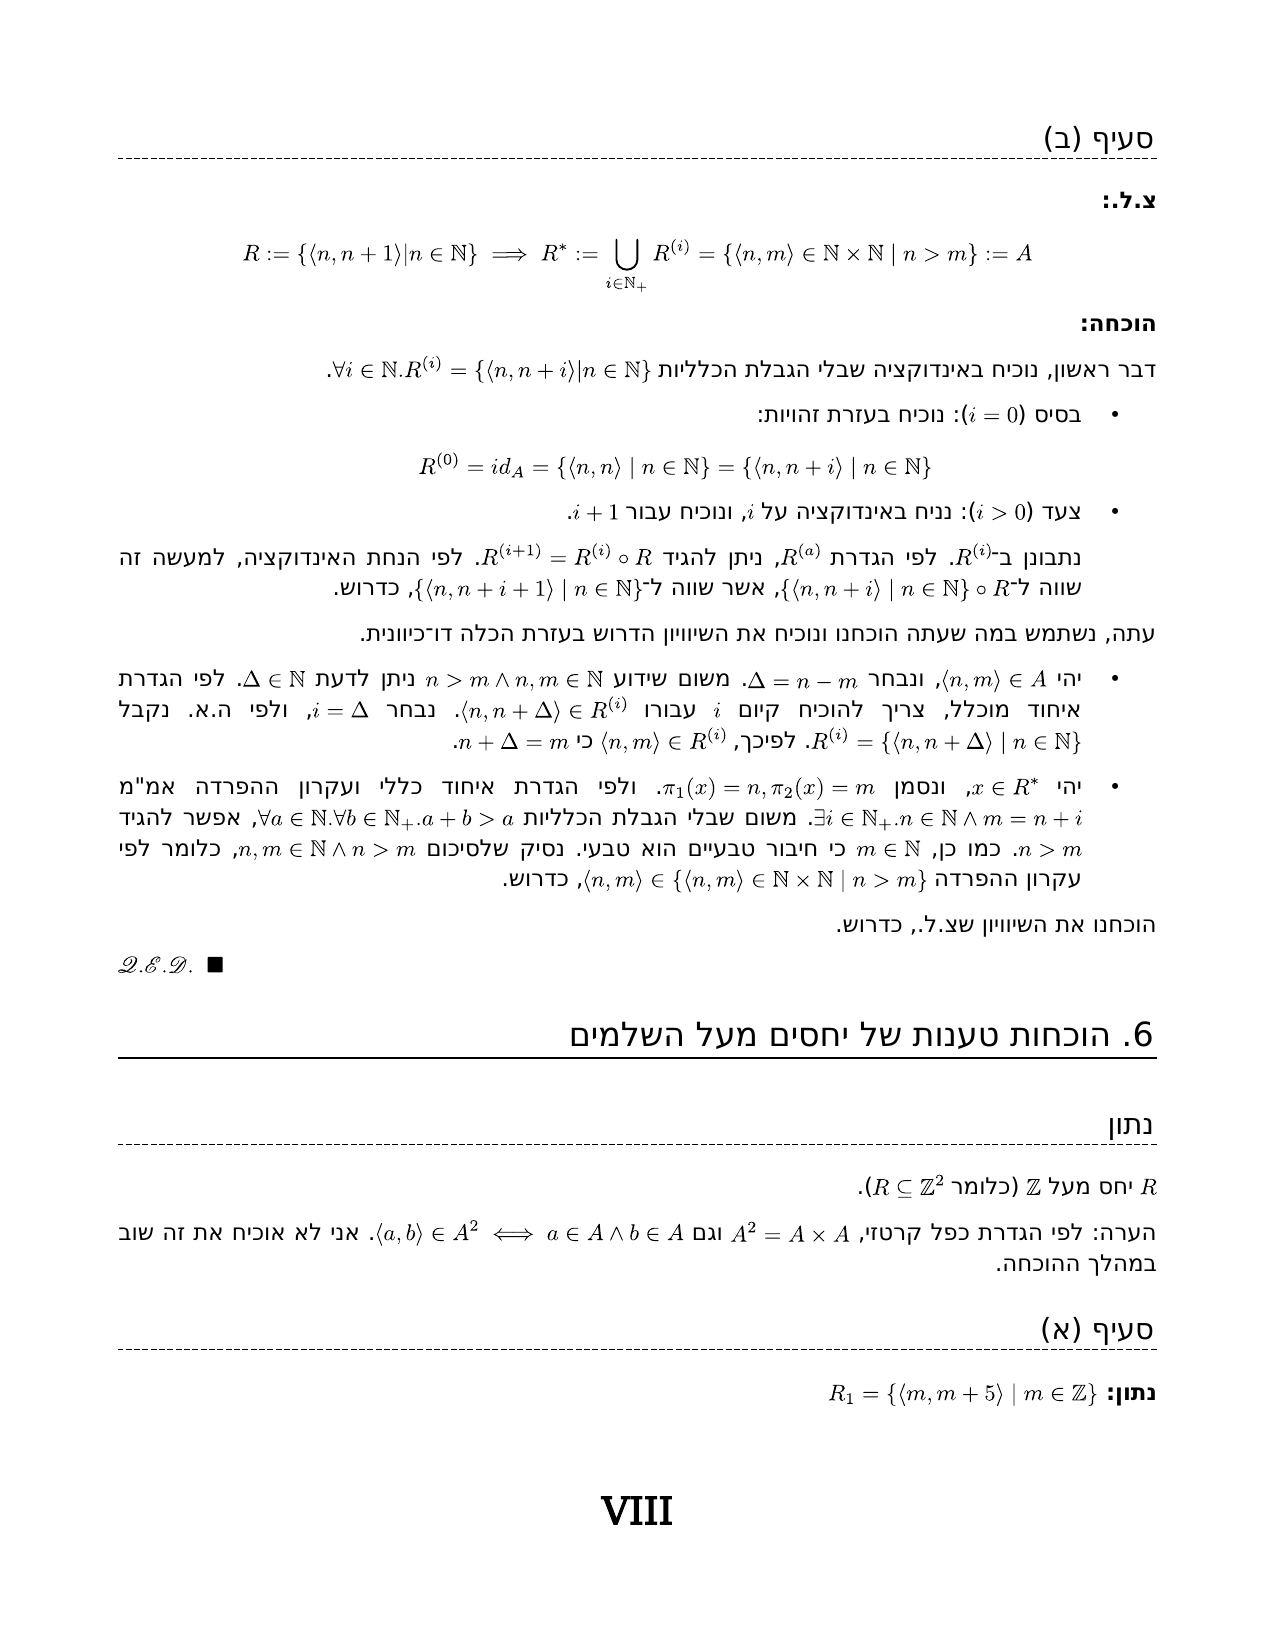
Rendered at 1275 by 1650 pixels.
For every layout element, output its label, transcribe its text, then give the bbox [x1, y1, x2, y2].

subtitle סעיף (א) [118, 1310, 1157, 1349]
list יהי , ונסמן . ולפי הגדרת איחוד כללי ועקרון ההפרדה אמ"מ . משום שבלי הגבלת הכלליות , אפשר להגיד . כמו כן, כי חיבור טבעיים הוא טבעי. נסיק שלסיכום , כלומר לפי עקרון ההפרדה , כדרוש. [118, 773, 1119, 892]
text . [118, 356, 480, 383]
text הוכחה: [118, 311, 1157, 337]
list נתבונן ב־. לפי הגדרת , ניתן להגיד . לפי הנחת האינדוקציה, למעשה זה שווה ל־, אשר שווה ל־, כדרוש. [118, 543, 1119, 602]
list צעד (): נניח באינדוקציה על , ונוכיח עבור . [118, 498, 1119, 525]
list יהי , ונבחר . משום שידוע ניתן לדעת . לפי הגדרת איחוד מוכלל, צריך להוכיח קיום עבורו . נבחר , ולפי ה.א. נקבל . לפיכך, כי . [118, 665, 1119, 754]
list בסיס (): נוכיח בעזרת זהויות: [118, 401, 1119, 428]
text דבר ראשון, נוכיח באינדוקציה שבלי הגבלת הכלליות [646, 356, 1157, 383]
text עתה, נשתמש במה שעתה הוכחנו ונוכיח את השיוויון הדרוש בעזרת הכלה דו־כיוונית. [118, 620, 1157, 647]
text הערה: לפי הגדרת כפל קרטזי, וגם . אני לא אוכיח את זה שוב במהלך ההוכחה. [118, 1219, 1157, 1277]
text הוכחנו את השיוויון שצ.ל., כדרוש. [118, 911, 1157, 938]
subtitle סעיף (ב) [118, 118, 1157, 158]
subtitle נתון [118, 1104, 1157, 1144]
text נתון: [118, 1379, 1157, 1406]
subtitle 6. הוכחות טענות של יחסים מעל השלמים [118, 1013, 1157, 1057]
text יחס מעל (כלומר ). [118, 1173, 1157, 1200]
text צ.ל.: [118, 187, 1157, 214]
